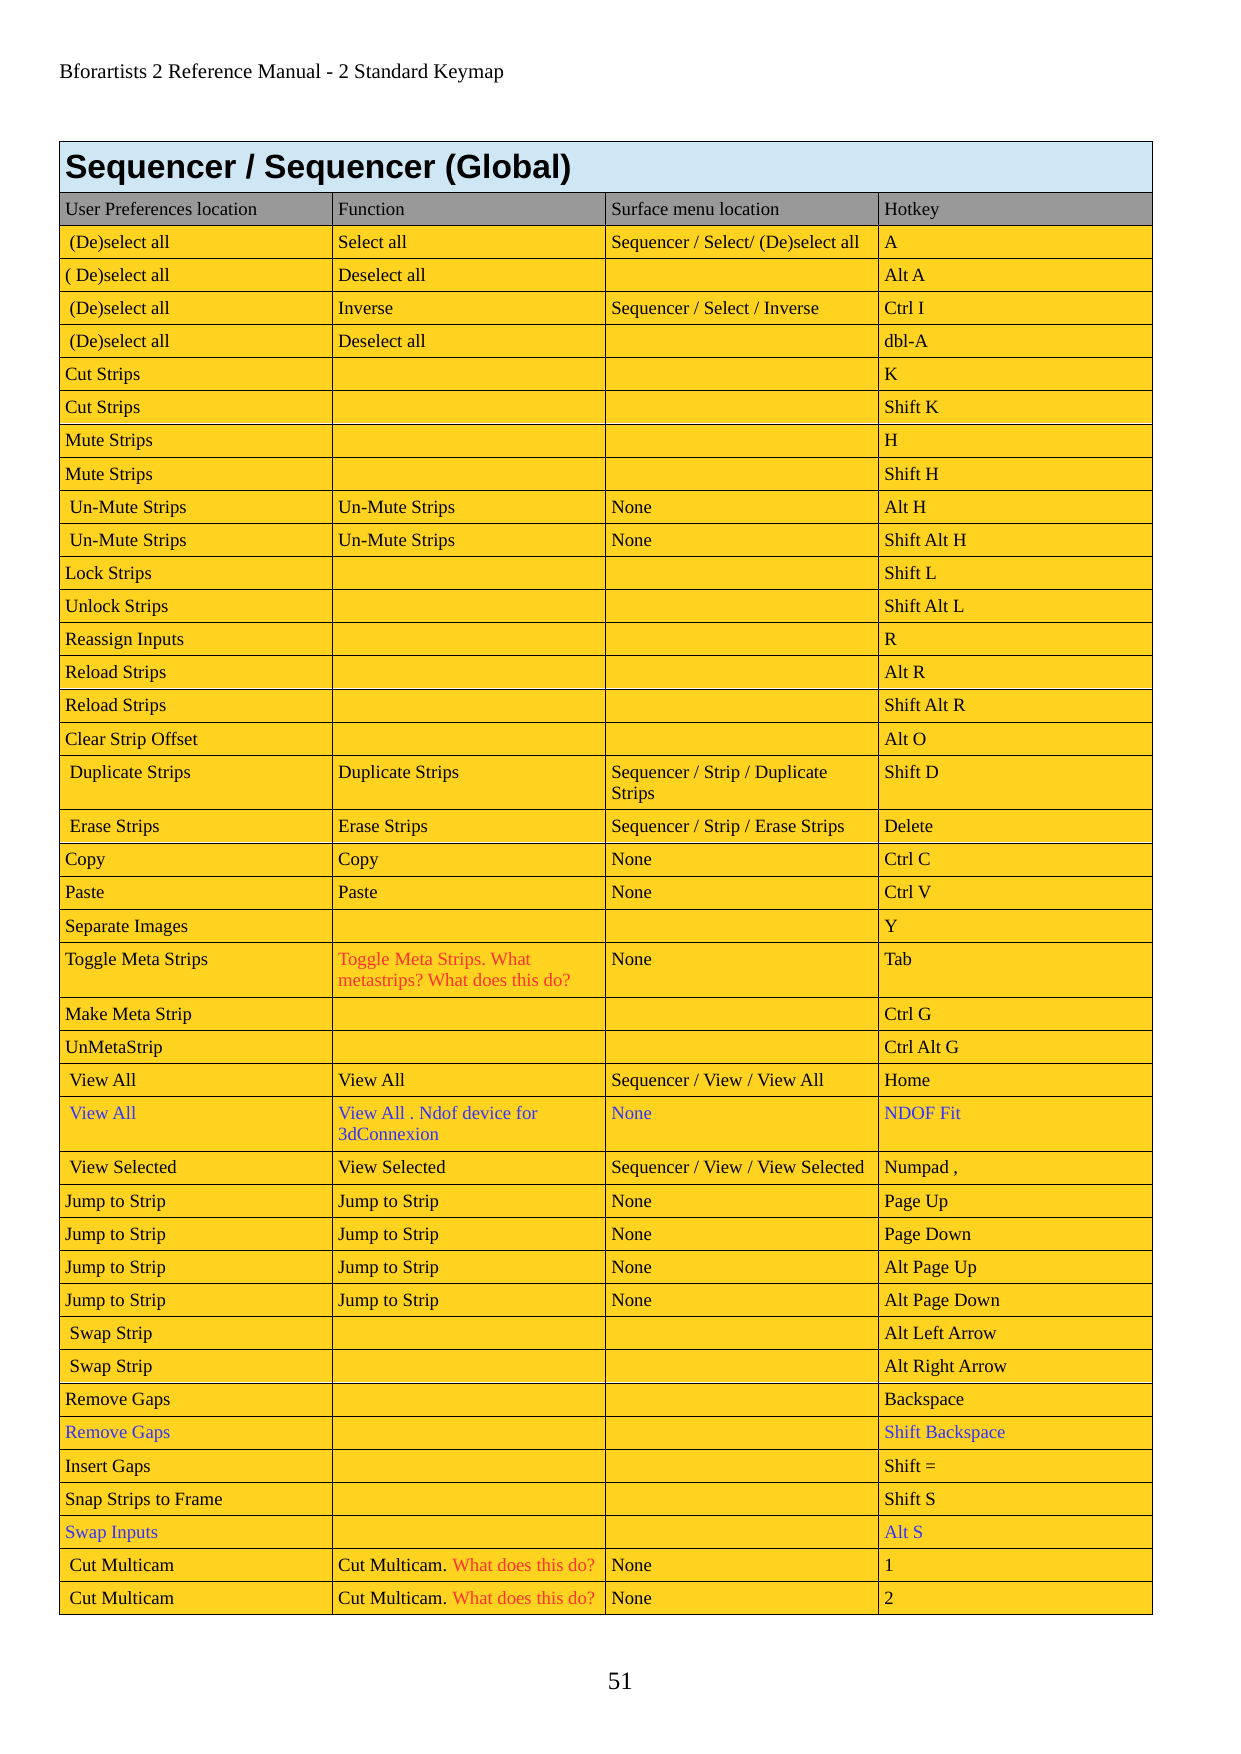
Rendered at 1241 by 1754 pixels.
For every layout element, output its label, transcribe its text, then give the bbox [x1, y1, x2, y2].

table_cell [606, 1516, 878, 1548]
table_cell Duplicate Strips [333, 756, 605, 809]
table_cell Mute Strips [60, 425, 332, 457]
table_cell Alt Left Arrow [879, 1317, 1152, 1349]
table_cell Alt S [879, 1516, 1152, 1548]
table_cell Ctrl I [879, 292, 1152, 324]
table_cell [606, 325, 878, 357]
table_cell (De)select all [60, 325, 332, 357]
table_cell Cut Multicam [60, 1549, 332, 1581]
table_cell None [606, 1097, 878, 1151]
table_cell Jump to Strip [60, 1251, 332, 1283]
table_cell [333, 1516, 605, 1548]
table_cell Tab [879, 943, 1152, 997]
table_cell View Selected [60, 1152, 332, 1184]
table_cell [333, 590, 605, 622]
table_cell Sequencer / Strip / Duplicate Strips [606, 756, 878, 809]
table_cell Swap Inputs [60, 1516, 332, 1548]
table_cell Ctrl Alt G [879, 1031, 1152, 1063]
table_cell [606, 723, 878, 755]
table_cell 1 [879, 1549, 1152, 1581]
table_cell [606, 1417, 878, 1449]
table_cell Toggle Meta Strips [60, 943, 332, 997]
table_cell Shift Alt R [879, 690, 1152, 722]
table_cell Paste [60, 877, 332, 909]
table_cell R [879, 623, 1152, 655]
table_cell None [606, 943, 878, 997]
table_cell [606, 358, 878, 390]
table_cell Separate Images [60, 910, 332, 942]
table_cell Cut Multicam. What does this do? [333, 1549, 605, 1581]
table_cell Remove Gaps [60, 1417, 332, 1449]
table_cell [606, 998, 878, 1030]
table_cell Insert Gaps [60, 1450, 332, 1482]
table_cell Select all [333, 226, 605, 258]
table_cell [606, 623, 878, 655]
table_cell Ctrl V [879, 877, 1152, 909]
table_cell Unlock Strips [60, 590, 332, 622]
table_cell Cut Multicam [60, 1582, 332, 1614]
table_cell Sequencer / View / View All [606, 1064, 878, 1096]
table_cell Inverse [333, 292, 605, 324]
table_cell Lock Strips [60, 557, 332, 589]
table_cell Reload Strips [60, 690, 332, 722]
table_cell Shift H [879, 458, 1152, 490]
table_cell Un-Mute Strips [333, 491, 605, 523]
table_cell ( De)select all [60, 259, 332, 291]
table_cell (De)select all [60, 292, 332, 324]
table_cell Jump to Strip [333, 1284, 605, 1316]
table_cell Swap Strip [60, 1317, 332, 1349]
table_cell Sequencer / View / View Selected [606, 1152, 878, 1184]
table_cell Sequencer / Select/ (De)select all [606, 226, 878, 258]
table_cell Cut Strips [60, 391, 332, 423]
table_cell Make Meta Strip [60, 998, 332, 1030]
table_cell [333, 656, 605, 688]
table_cell Alt Right Arrow [879, 1350, 1152, 1382]
table_cell Shift Backspace [879, 1417, 1152, 1449]
table_cell Alt Page Down [879, 1284, 1152, 1316]
table_cell [333, 1317, 605, 1349]
table_cell Alt A [879, 259, 1152, 291]
table_cell [333, 358, 605, 390]
table_cell [333, 458, 605, 490]
table_cell [333, 1483, 605, 1515]
table_cell K [879, 358, 1152, 390]
table_cell Numpad , [879, 1152, 1152, 1184]
table_cell UnMetaStrip [60, 1031, 332, 1063]
table_cell Copy [333, 844, 605, 876]
table_cell Backspace [879, 1384, 1152, 1416]
table_cell [606, 1317, 878, 1349]
table_cell [333, 1450, 605, 1482]
table_cell [333, 623, 605, 655]
table_cell (De)select all [60, 226, 332, 258]
table_cell [606, 1031, 878, 1063]
table_cell Ctrl G [879, 998, 1152, 1030]
table_cell Shift Alt L [879, 590, 1152, 622]
table_cell Cut Multicam. What does this do? [333, 1582, 605, 1614]
table_cell Deselect all [333, 325, 605, 357]
table_cell [606, 690, 878, 722]
table_cell None [606, 844, 878, 876]
table_cell [333, 557, 605, 589]
table_cell [606, 910, 878, 942]
table_cell None [606, 524, 878, 556]
table_cell View All . Ndof device for 3dConnexion [333, 1097, 605, 1151]
table_cell Un-Mute Strips [60, 524, 332, 556]
table_cell Ctrl C [879, 844, 1152, 876]
table_cell Surface menu location [606, 193, 878, 225]
table_cell Alt O [879, 723, 1152, 755]
table_cell None [606, 1251, 878, 1283]
table_cell Un-Mute Strips [60, 491, 332, 523]
table_cell Deselect all [333, 259, 605, 291]
table_cell [606, 425, 878, 457]
table_cell Cut Strips [60, 358, 332, 390]
table_cell Snap Strips to Frame [60, 1483, 332, 1515]
table_cell [606, 1450, 878, 1482]
table_cell Copy [60, 844, 332, 876]
table_cell Reassign Inputs [60, 623, 332, 655]
table_cell [333, 910, 605, 942]
table_cell [333, 425, 605, 457]
table_cell Function [333, 193, 605, 225]
table_cell A [879, 226, 1152, 258]
table_cell None [606, 1582, 878, 1614]
table_cell [606, 590, 878, 622]
table_cell User Preferences location [60, 193, 332, 225]
table_cell None [606, 1218, 878, 1250]
table_cell [606, 557, 878, 589]
table_cell None [606, 1549, 878, 1581]
table_cell [333, 690, 605, 722]
table_cell Alt Page Up [879, 1251, 1152, 1283]
table_cell Shift D [879, 756, 1152, 809]
table_cell None [606, 1185, 878, 1217]
table_cell View All [60, 1097, 332, 1151]
table_cell [333, 1384, 605, 1416]
table_cell [333, 391, 605, 423]
table_cell Mute Strips [60, 458, 332, 490]
table_cell 2 [879, 1582, 1152, 1614]
table_cell View All [333, 1064, 605, 1096]
table_cell [606, 1350, 878, 1382]
table_cell Shift Alt H [879, 524, 1152, 556]
table_cell Delete [879, 810, 1152, 842]
table_cell None [606, 877, 878, 909]
table_cell None [606, 1284, 878, 1316]
table_cell Remove Gaps [60, 1384, 332, 1416]
table_cell Swap Strip [60, 1350, 332, 1382]
table_cell Alt H [879, 491, 1152, 523]
table_cell NDOF Fit [879, 1097, 1152, 1151]
table_cell Shift = [879, 1450, 1152, 1482]
table_cell Jump to Strip [60, 1284, 332, 1316]
table_cell [333, 1031, 605, 1063]
table_cell Home [879, 1064, 1152, 1096]
table_cell [333, 723, 605, 755]
table_cell Jump to Strip [333, 1218, 605, 1250]
table_cell Clear Strip Offset [60, 723, 332, 755]
table_cell dbl-A [879, 325, 1152, 357]
table_cell [606, 656, 878, 688]
table_cell Page Down [879, 1218, 1152, 1250]
table_cell Un-Mute Strips [333, 524, 605, 556]
table_cell [333, 998, 605, 1030]
table_cell [606, 259, 878, 291]
table_cell Erase Strips [60, 810, 332, 842]
table_cell View Selected [333, 1152, 605, 1184]
table_cell Alt R [879, 656, 1152, 688]
table_cell H [879, 425, 1152, 457]
table_cell [606, 1384, 878, 1416]
table_cell Erase Strips [333, 810, 605, 842]
table_cell Page Up [879, 1185, 1152, 1217]
table_cell Shift L [879, 557, 1152, 589]
table_cell Duplicate Strips [60, 756, 332, 809]
table_cell Shift S [879, 1483, 1152, 1515]
table_cell [606, 458, 878, 490]
table_cell Hotkey [879, 193, 1152, 225]
table_cell Jump to Strip [333, 1251, 605, 1283]
table_cell Toggle Meta Strips. What metastrips? What does this do? [333, 943, 605, 997]
table_cell None [606, 491, 878, 523]
table_cell Paste [333, 877, 605, 909]
table_cell Jump to Strip [333, 1185, 605, 1217]
table_cell Sequencer / Strip / Erase Strips [606, 810, 878, 842]
table_cell Sequencer / Select / Inverse [606, 292, 878, 324]
table_cell View All [60, 1064, 332, 1096]
table_header Sequencer / Sequencer (Global) [60, 142, 1152, 192]
table_cell Shift K [879, 391, 1152, 423]
table_cell [606, 1483, 878, 1515]
table_cell [606, 391, 878, 423]
table_cell [333, 1417, 605, 1449]
table_cell Jump to Strip [60, 1218, 332, 1250]
table_cell Jump to Strip [60, 1185, 332, 1217]
table_cell [333, 1350, 605, 1382]
table_cell Reload Strips [60, 656, 332, 688]
table_cell Y [879, 910, 1152, 942]
